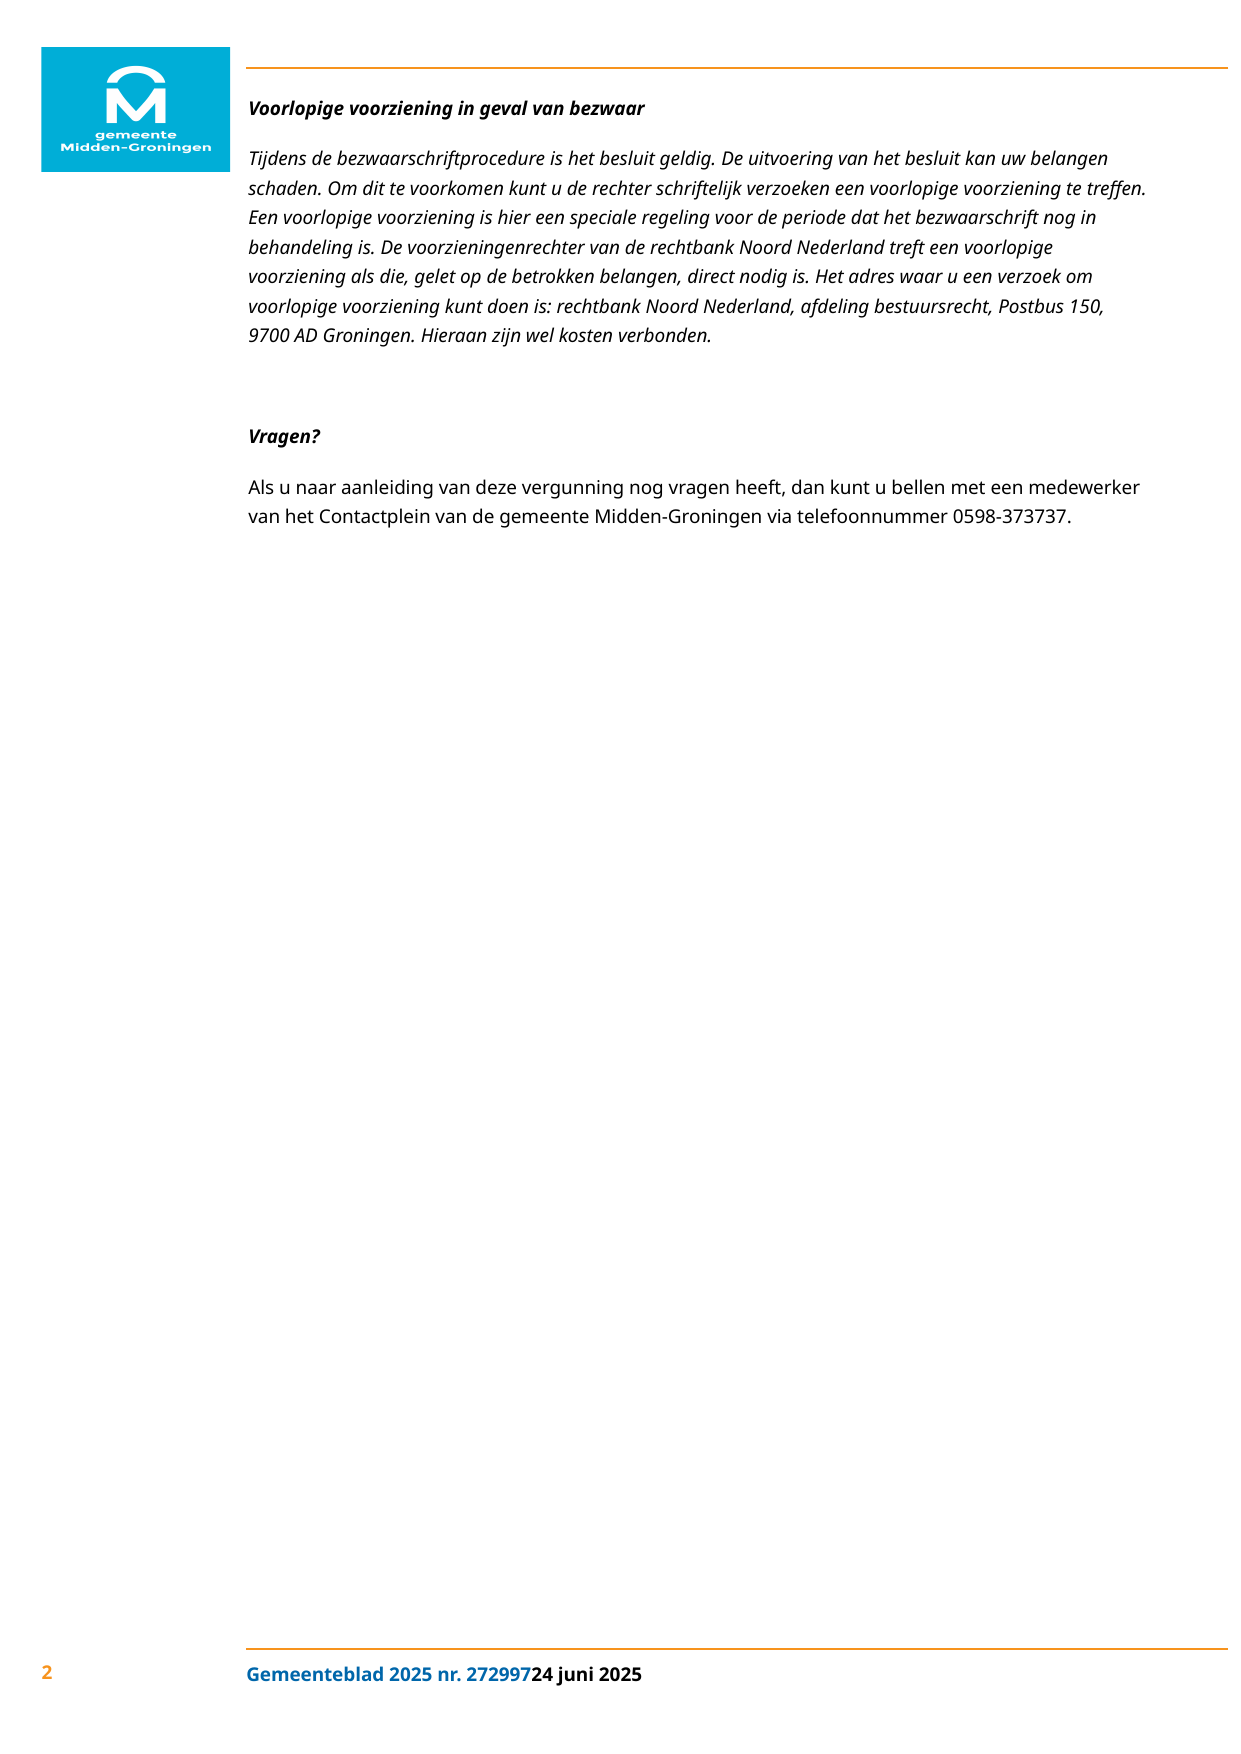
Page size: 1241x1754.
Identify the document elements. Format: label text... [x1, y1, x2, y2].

text Voorlopige voorziening in geval van bezwaar [248, 95, 1152, 121]
text Tijdens de bezwaarschriftprocedure is het besluit geldig. De uitvoering van het besluit kan uw belangen schaden. Om dit te voorkomen kunt u de rechter schriftelijk verzoeken een voorlopige voorziening te treffen. Een voorlopige voorziening is hier een speciale regeling voor de periode dat het bezwaarschrift nog in behandeling is. De voorzieningenrechter van de rechtbank Noord Nederland treft een voorlopige voorziening als die, gelet op de betrokken belangen, direct nodig is. Het adres waar u een verzoek om voorlopige voorziening kunt doen is: rechtbank Noord Nederland, afdeling bestuursrecht, Postbus 150, 9700 AD Groningen. Hieraan zijn wel kosten verbonden. [248, 145, 1152, 348]
picture [107, 89, 165, 122]
text Als u naar aanleiding van deze vergunning nog vragen heeft, dan kunt u bellen met een medewerker van het Contactplein van de gemeente Midden-Groningen via telefoonnummer 0598-373737. [248, 474, 1152, 529]
picture [108, 66, 164, 82]
text Vragen? [248, 423, 1152, 449]
picture [184, 146, 190, 153]
